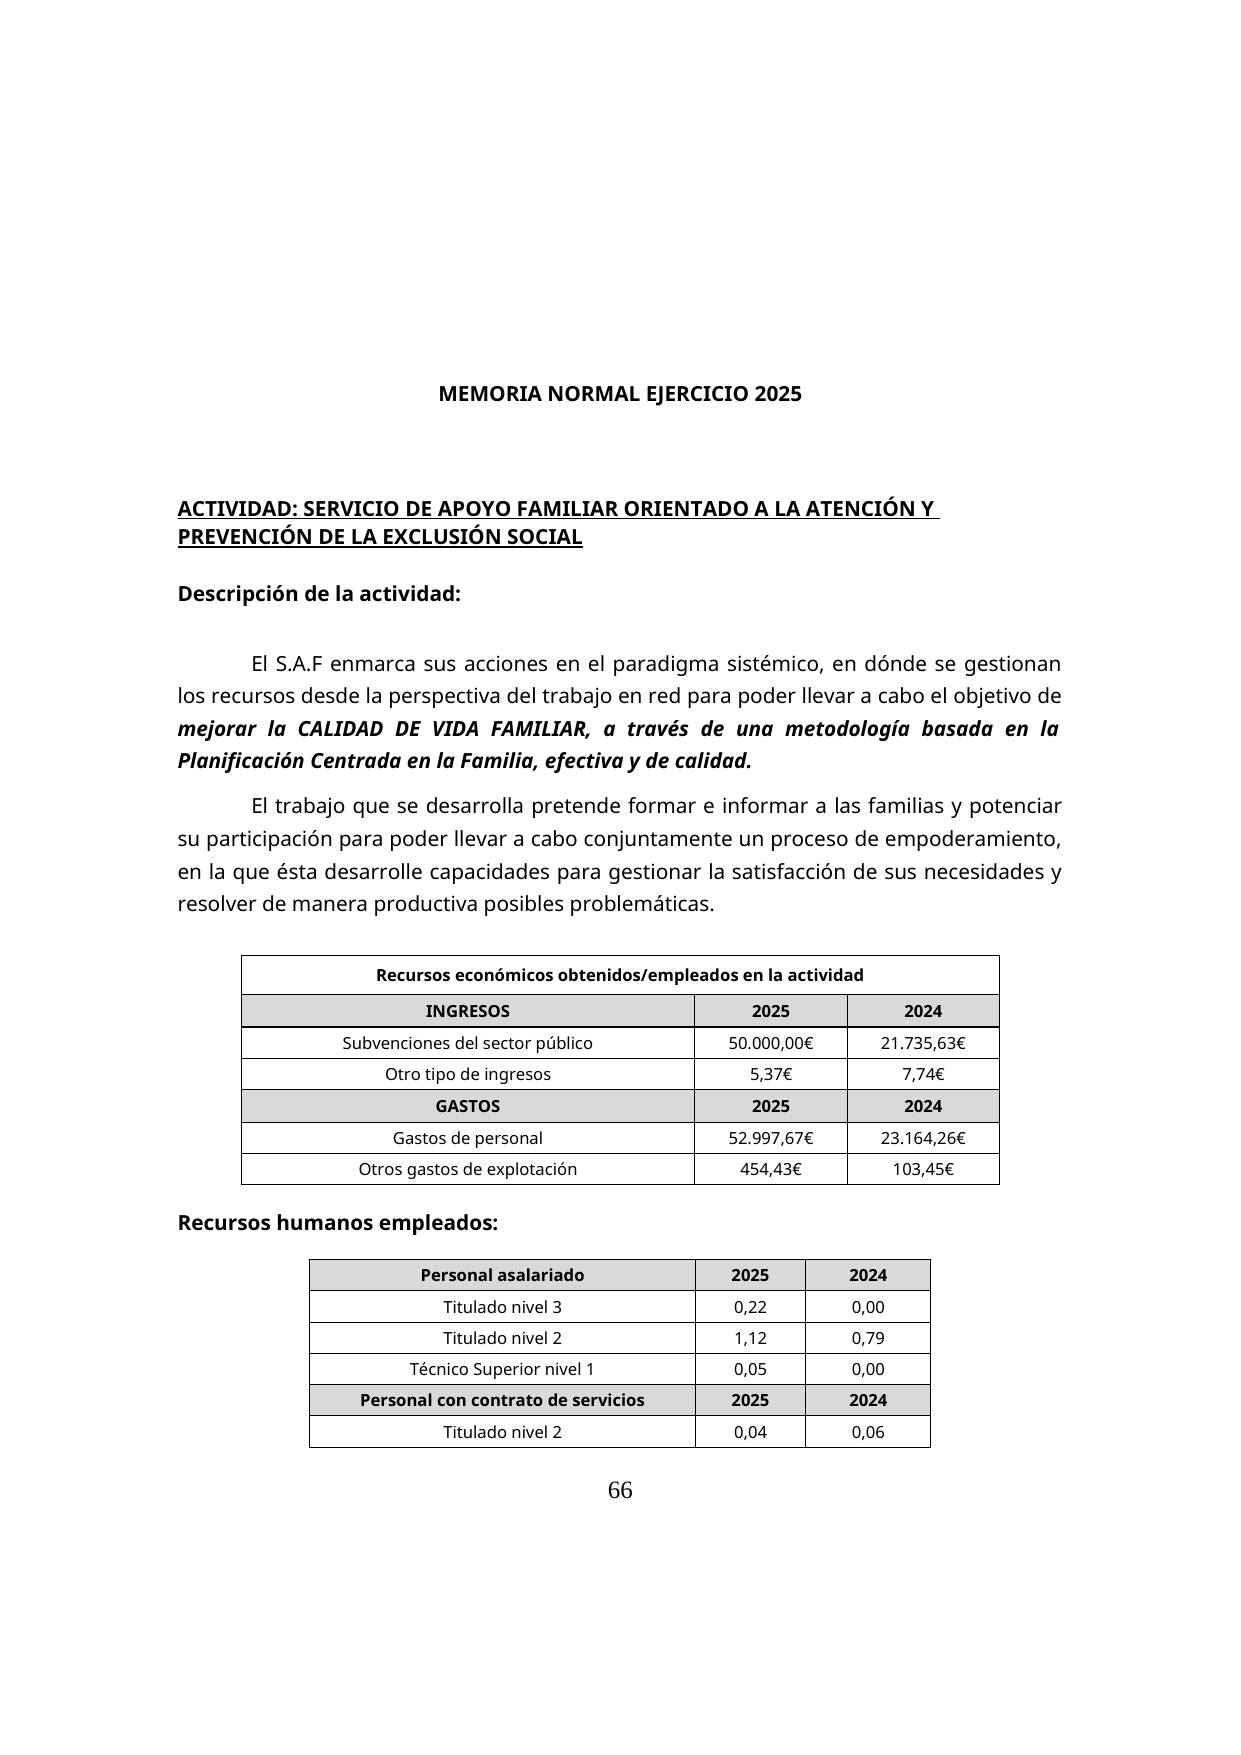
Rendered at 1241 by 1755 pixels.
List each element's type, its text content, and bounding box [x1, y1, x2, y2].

table_cell 103,45€ [848, 1154, 999, 1184]
table_cell 0,06 [806, 1416, 930, 1447]
text Recursos humanos empleados: [177, 1208, 1063, 1236]
table_cell Titulado nivel 3 [310, 1291, 695, 1322]
table_cell 1,12 [696, 1323, 805, 1353]
table_cell Titulado nivel 2 [310, 1416, 695, 1447]
table_header 2024 [806, 1260, 930, 1290]
table_cell 0,00 [806, 1354, 930, 1384]
table_cell 2025 [695, 1090, 847, 1122]
table_cell 5,37€ [695, 1059, 847, 1089]
table_cell Gastos de personal [242, 1123, 694, 1153]
table_cell 0,04 [696, 1416, 805, 1447]
table_cell Subvenciones del sector público [242, 1028, 694, 1058]
table_cell Titulado nivel 2 [310, 1323, 695, 1353]
table_cell 2024 [848, 1090, 999, 1122]
text El S.A.F enmarca sus acciones en el paradigma sistémico, en dónde se gestionan los recursos desde la perspectiva del trabajo en red para poder llevar a cabo el objetivo de mejorar la CALIDAD DE VIDA FAMILIAR, a través de una metodología basada en la Planificación Centrada en la Familia, efectiva y de calidad. [177, 649, 1063, 775]
table_cell Personal con contrato de servicios [310, 1385, 695, 1415]
table_cell 50.000,00€ [695, 1028, 847, 1058]
text Descripción de la actividad: [177, 579, 1063, 636]
table_cell 2024 [848, 995, 999, 1026]
table_cell Técnico Superior nivel 1 [310, 1354, 695, 1384]
table_cell 0,22 [696, 1291, 805, 1322]
table_header 2025 [696, 1260, 805, 1290]
table_cell 0,00 [806, 1291, 930, 1322]
table_cell 23.164,26€ [848, 1123, 999, 1153]
table_cell Otro tipo de ingresos [242, 1059, 694, 1089]
table_cell INGRESOS [242, 995, 694, 1026]
table_cell 52.997,67€ [695, 1123, 847, 1153]
table_cell 21.735,63€ [848, 1028, 999, 1058]
table_header Recursos económicos obtenidos/empleados en la actividad [242, 956, 999, 994]
table_cell 0,05 [696, 1354, 805, 1384]
table_cell 454,43€ [695, 1154, 847, 1184]
text El trabajo que se desarrolla pretende formar e informar a las familias y potenciar su participación para poder llevar a cabo conjuntamente un proceso de empoderamiento, en la que ésta desarrolle capacidades para gestionar la satisfacción de sus necesidades y resolver de manera productiva posibles problemáticas. [177, 792, 1063, 918]
table_cell 0,79 [806, 1323, 930, 1353]
table_cell 2024 [806, 1385, 930, 1415]
text ACTIVIDAD: SERVICIO DE APOYO FAMILIAR ORIENTADO A LA ATENCIÓN Y PREVENCIÓN DE LA EXCLUSIÓN SOCIAL [177, 494, 1063, 579]
table_cell GASTOS [242, 1090, 694, 1122]
table_cell 7,74€ [848, 1059, 999, 1089]
table_cell 2025 [696, 1385, 805, 1415]
table_header Personal asalariado [310, 1260, 695, 1290]
table_cell Otros gastos de explotación [242, 1154, 694, 1184]
table_cell 2025 [695, 995, 847, 1026]
